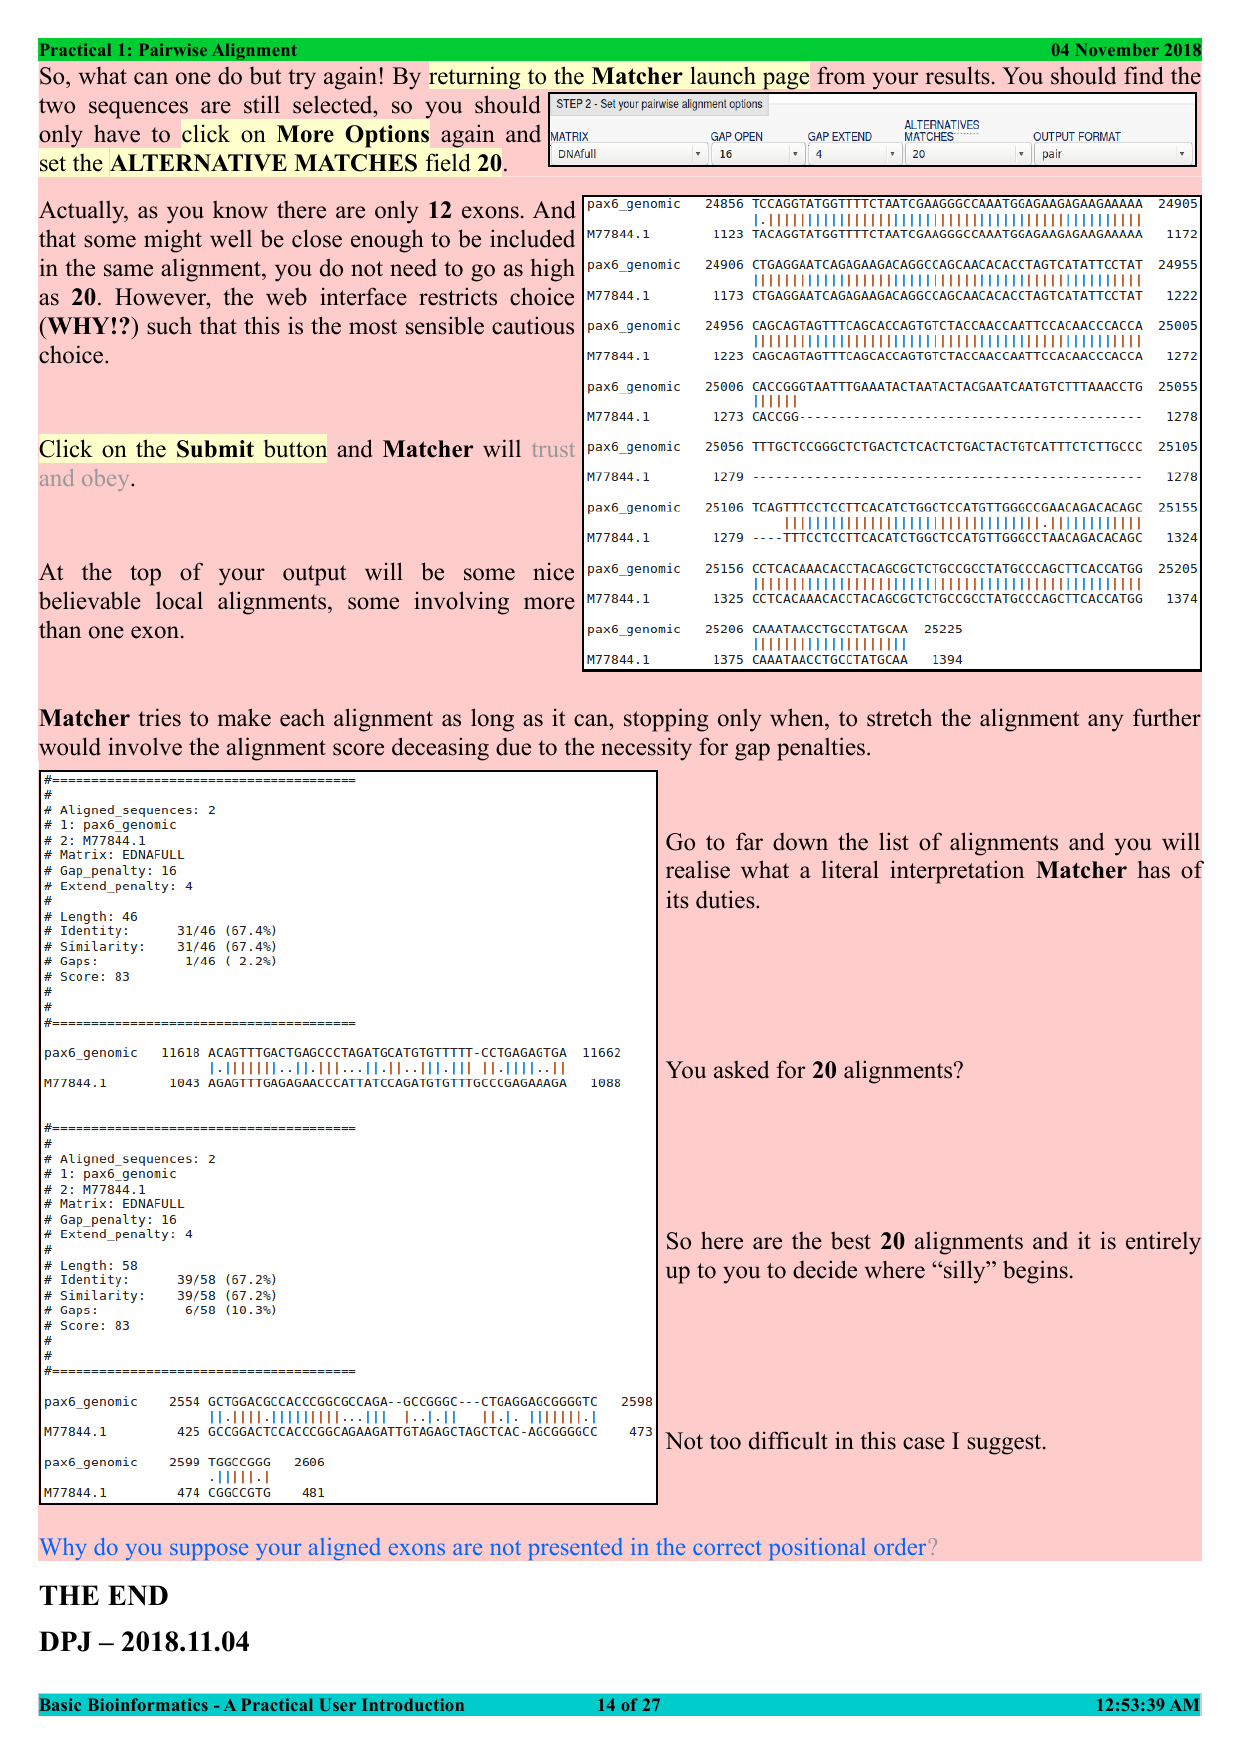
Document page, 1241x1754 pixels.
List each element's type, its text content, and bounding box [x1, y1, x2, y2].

text Actually, as you know there are only 12 exons. And that some might well be close enough to be included in the same alignment, you do not need to go as high as 20. However, the web interface restricts choice (WHY!?) such that this is the most sensible cautious choice. [38, 194, 1201, 369]
text Why do you suppose your aligned exons are not presented in the correct positional order? [38, 1532, 1202, 1561]
picture [584, 197, 1200, 669]
text Not too difficult in this case I suggest. [658, 1426, 1202, 1455]
picture [550, 94, 1195, 165]
text At the top of your output will be some nice believable local alignments, some involving more than one exon. [38, 557, 582, 644]
text Matcher tries to make each alignment as long as it can, stopping only when, to stretch the alignment any further would involve the alignment score deceasing due to the necessity for gap penalties. [38, 703, 1202, 761]
text Go to far down the list of alignments and you will realise what a literal interpretation Matcher has of its duties. [658, 826, 1202, 913]
text So here are the best 20 alignments and it is entirely up to you to decide where “silly” begins. [658, 1226, 1202, 1284]
text Click on the Submit button and Matcher will trust and obey. [38, 434, 582, 492]
text You asked for 20 alignments? [658, 1055, 1202, 1084]
text DPJ – 2018.11.04 [38, 1624, 1202, 1657]
text So, what can one do but try again! By returning to the Matcher launch page from your results. You should find the two sequences are still selected, so you should only have to click on More Options again and set the ALTERNATIVE MATCHES field 20. [38, 61, 1202, 177]
text THE END [38, 1579, 1202, 1612]
picture [41, 772, 656, 1503]
